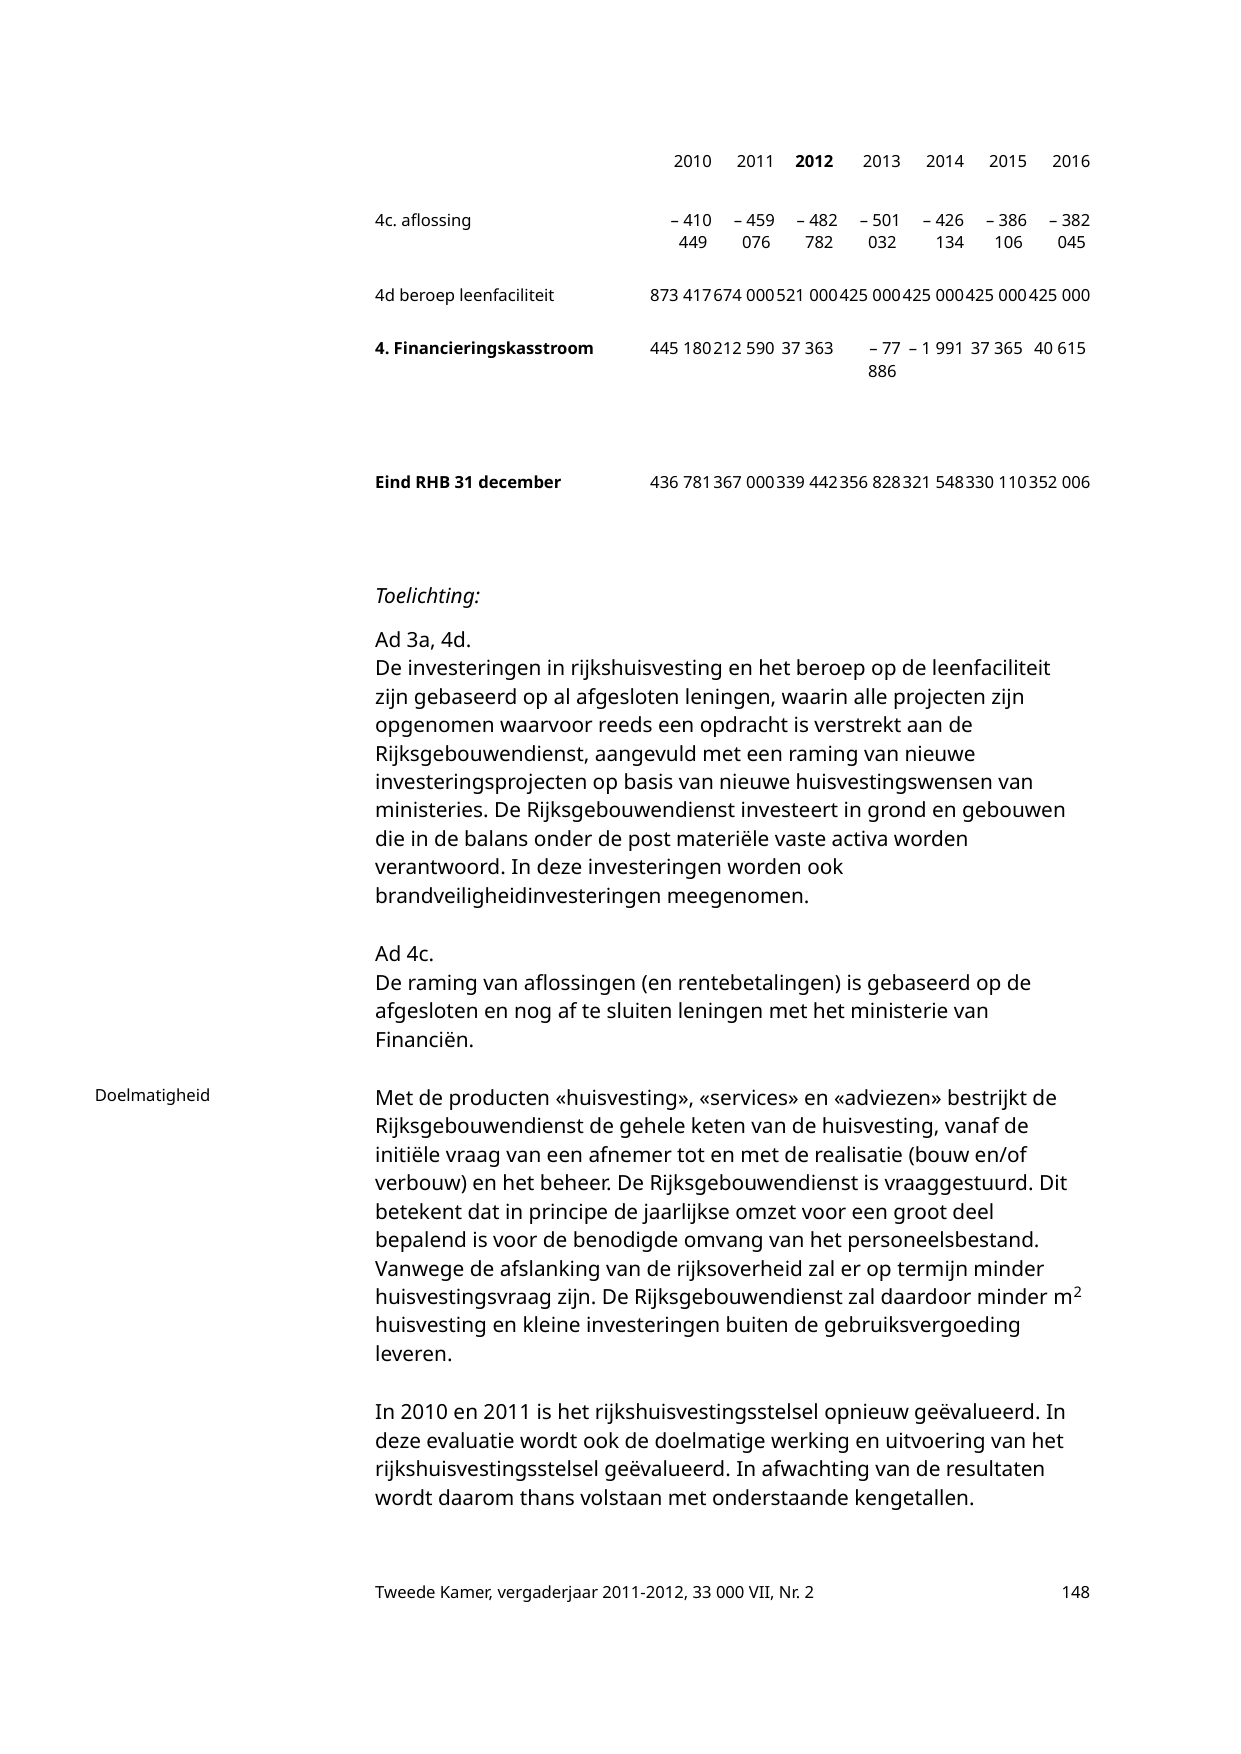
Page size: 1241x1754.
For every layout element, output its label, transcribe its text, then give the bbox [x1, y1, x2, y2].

text Doelmatigheid [94, 1083, 328, 1106]
text Toelichting: [375, 582, 1090, 610]
table_cell 521 000 [775, 284, 838, 337]
table_cell – 1 991 [901, 337, 964, 412]
table_cell – 410 449 [648, 209, 711, 284]
text Ad 3a, 4d. [375, 625, 1090, 653]
table_cell [901, 412, 964, 470]
text In 2010 en 2011 is het rijkshuisvestingsstelsel opnieuw geëvalueerd. In deze evaluatie wordt ook de doelmatige werking en uitvoering van het rijkshuisvestingsstelsel geëvalueerd. In afwachting van de resultaten wordt daarom thans volstaan met onderstaande kengetallen. [375, 1397, 1090, 1511]
table_cell [964, 412, 1027, 470]
table_cell – 501 032 [838, 209, 901, 284]
text Ad 4c. [375, 939, 1090, 968]
table_cell [1027, 412, 1090, 470]
table_cell – 77 886 [838, 337, 901, 412]
table_cell 321 548 [901, 470, 964, 523]
table_header 2013 [838, 150, 901, 208]
table_cell 37 365 [964, 337, 1027, 412]
table_cell Eind RHB 31 december [375, 470, 648, 523]
table_header 2010 [648, 150, 711, 208]
table_cell 445 180 [648, 337, 711, 412]
text De raming van aflossingen (en rentebetalingen) is gebaseerd op de afgesloten en nog af te sluiten leningen met het ministerie van Financiën. [375, 968, 1090, 1053]
table_cell 352 006 [1027, 470, 1090, 523]
table_cell 425 000 [1027, 284, 1090, 337]
table_cell 37 363 [775, 337, 838, 412]
table_cell – 426 134 [901, 209, 964, 284]
table_cell – 386 106 [964, 209, 1027, 284]
table_header 2016 [1027, 150, 1090, 208]
table_cell 4c. aflossing [375, 209, 648, 284]
table_cell 367 000 [711, 470, 774, 523]
table_cell 339 442 [775, 470, 838, 523]
table_cell – 382 045 [1027, 209, 1090, 284]
table_header 2012 [775, 150, 838, 208]
table_cell 212 590 [711, 337, 774, 412]
table_cell 356 828 [838, 470, 901, 523]
table_cell [711, 412, 774, 470]
table_cell 425 000 [964, 284, 1027, 337]
table_cell 425 000 [838, 284, 901, 337]
table_cell 330 110 [964, 470, 1027, 523]
table_cell [375, 412, 648, 470]
table_cell 4d beroep leenfaciliteit [375, 284, 648, 337]
table_cell 674 000 [711, 284, 774, 337]
table_cell 425 000 [901, 284, 964, 337]
table_cell 873 417 [648, 284, 711, 337]
table_cell 4. Financieringskasstroom [375, 337, 648, 412]
table_header [375, 150, 648, 208]
text Met de producten «huisvesting», «services» en «adviezen» bestrijkt de Rijksgebouwendienst de gehele keten van de huisvesting, vanaf de initiële vraag van een afnemer tot en met de realisatie (bouw en/of verbouw) en het beheer. De Rijksgebouwendienst is vraaggestuurd. Dit betekent dat in principe de jaarlijkse omzet voor een groot deel bepalend is voor de benodigde omvang van het personeelsbestand. Vanwege de afslanking van de rijksoverheid zal er op termijn minder huisvestingsvraag zijn. De Rijksgebouwendienst zal daardoor minder m2 huisvesting en kleine investeringen buiten de gebruiksvergoeding leveren. [375, 1083, 1090, 1367]
table_cell [648, 412, 711, 470]
table_cell [775, 412, 838, 470]
table_cell – 482 782 [775, 209, 838, 284]
table_cell [838, 412, 901, 470]
table_cell 40 615 [1027, 337, 1090, 412]
table_header 2014 [901, 150, 964, 208]
text De investeringen in rijkshuisvesting en het beroep op de leenfaciliteit zijn gebaseerd op al afgesloten leningen, waarin alle projecten zijn opgenomen waarvoor reeds een opdracht is verstrekt aan de Rijksgebouwendienst, aangevuld met een raming van nieuwe investeringsprojecten op basis van nieuwe huisvestingswensen van ministeries. De Rijksgebouwendienst investeert in grond en gebouwen die in de balans onder de post materiële vaste activa worden verantwoord. In deze investeringen worden ook brandveiligheidinvesteringen meegenomen. [375, 653, 1090, 909]
table_header 2011 [711, 150, 774, 208]
table_cell 436 781 [648, 470, 711, 523]
table_cell – 459 076 [711, 209, 774, 284]
table_header 2015 [964, 150, 1027, 208]
